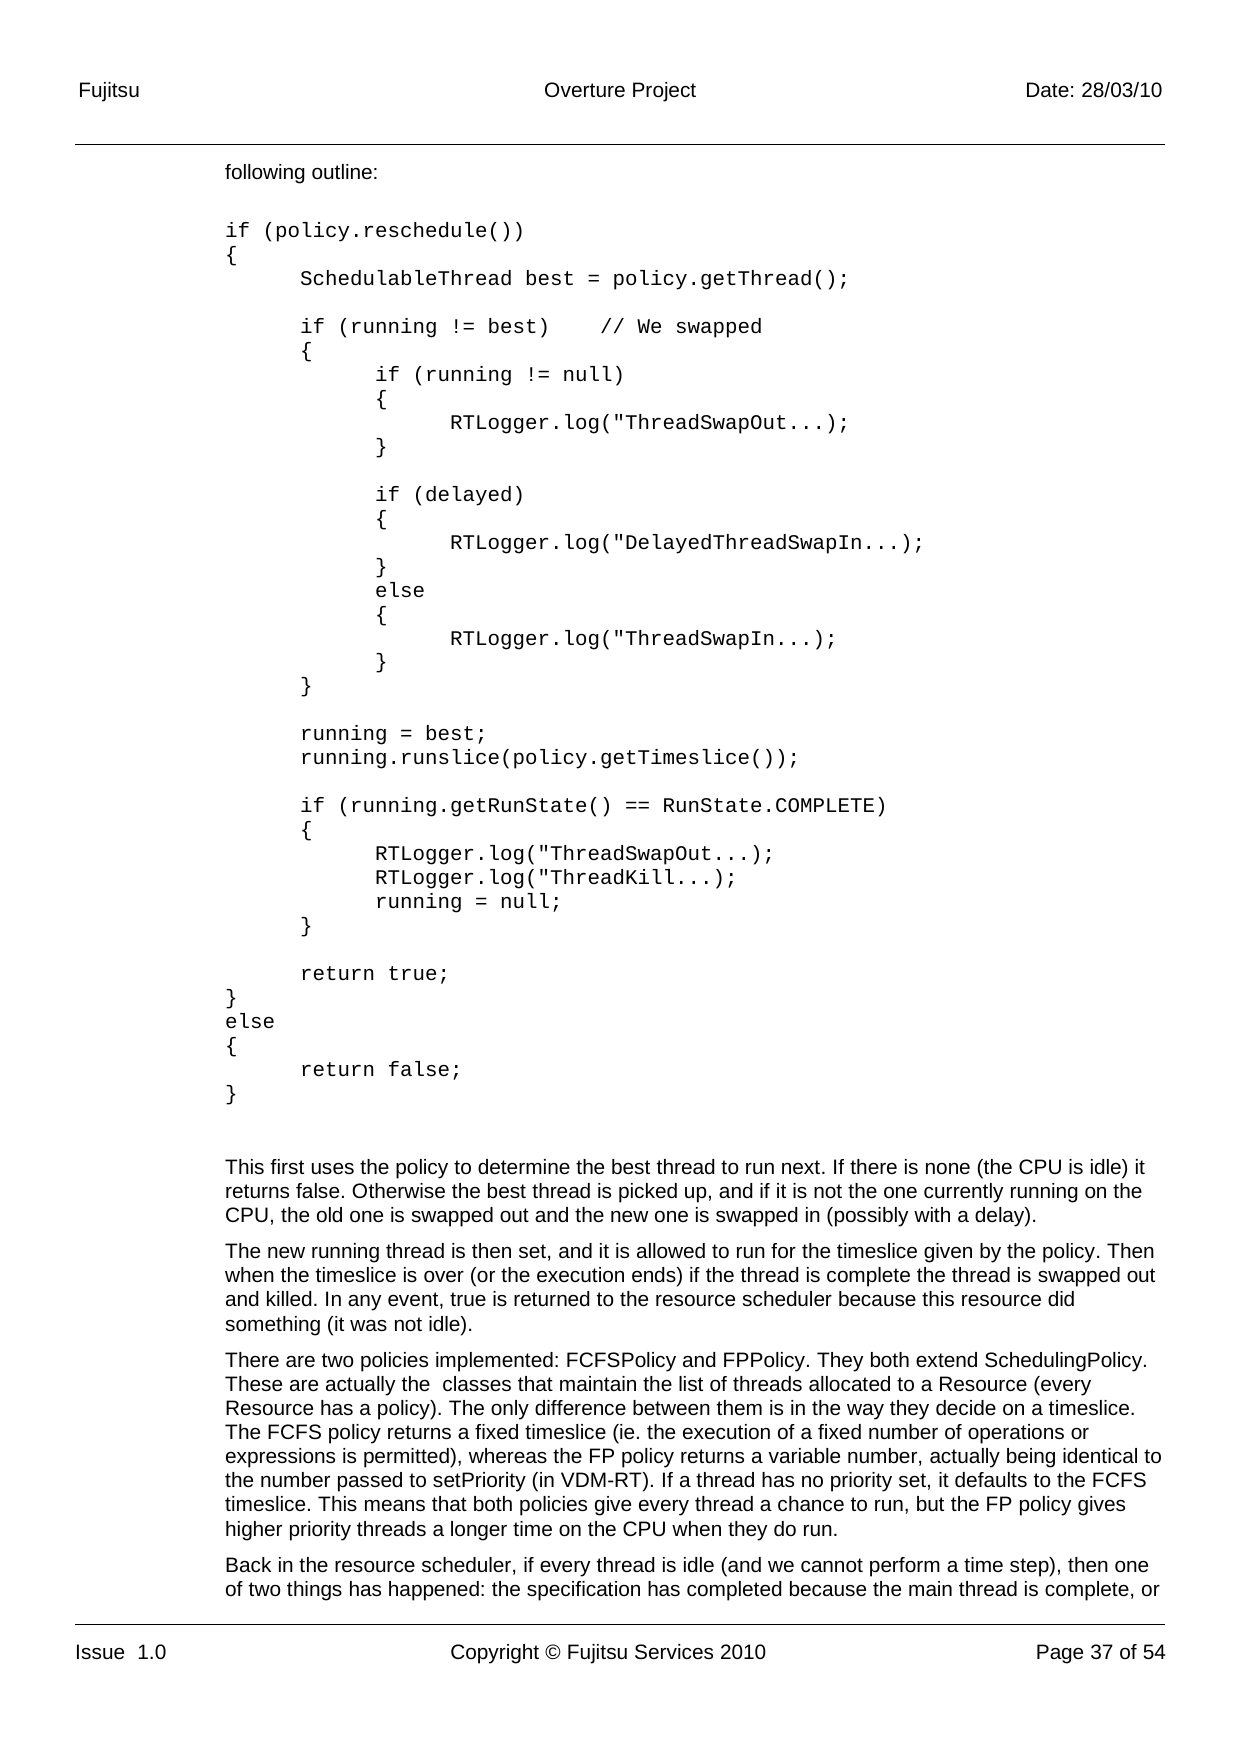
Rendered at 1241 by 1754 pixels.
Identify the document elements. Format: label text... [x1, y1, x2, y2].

text } [225, 987, 1165, 1011]
text if (running != best) // We swapped [225, 316, 1165, 340]
text return false; [225, 1059, 1165, 1083]
text running = null; [225, 891, 1165, 915]
text } [225, 651, 1165, 675]
text { [225, 508, 1165, 532]
text RTLogger.log("ThreadSwapOut...); [225, 412, 1165, 436]
text RTLogger.log("ThreadKill...); [225, 867, 1165, 891]
text following outline: [225, 160, 1165, 184]
text RTLogger.log("ThreadSwapOut...); [225, 843, 1165, 867]
text { [225, 340, 1165, 364]
text { [225, 244, 1165, 268]
text Back in the resource scheduler, if every thread is idle (and we cannot perform a time step), then one of two things has happened: the specification has completed because the main thread is complete, or [225, 1553, 1165, 1601]
text } [225, 1083, 1165, 1107]
text } [225, 556, 1165, 579]
text else [225, 579, 1165, 603]
text if (running != null) [225, 364, 1165, 388]
text RTLogger.log("ThreadSwapIn...); [225, 627, 1165, 651]
text } [225, 675, 1165, 699]
text if (delayed) [225, 484, 1165, 508]
text running.runslice(policy.getTimeslice()); [225, 747, 1165, 771]
text else [225, 1011, 1165, 1035]
text if (running.getRunState() == RunState.COMPLETE) [225, 795, 1165, 819]
text } [225, 436, 1165, 460]
text There are two policies implemented: FCFSPolicy and FPPolicy. They both extend SchedulingPolicy. These are actually the classes that maintain the list of threads allocated to a Resource (every Resource has a policy). The only difference between them is in the way they decide on a timeslice. The FCFS policy returns a fixed timeslice (ie. the execution of a fixed number of operations or expressions is permitted), whereas the FP policy returns a variable number, actually being identical to the number passed to setPriority (in VDM-RT). If a thread has no priority set, it defaults to the FCFS timeslice. This means that both policies give every thread a chance to run, but the FP policy gives higher priority threads a longer time on the CPU when they do run. [225, 1348, 1165, 1541]
text RTLogger.log("DelayedThreadSwapIn...); [225, 532, 1165, 556]
text running = best; [225, 723, 1165, 747]
text return true; [225, 963, 1165, 987]
text { [225, 603, 1165, 627]
text The new running thread is then set, and it is allowed to run for the timeslice given by the policy. Then when the timeslice is over (or the execution ends) if the thread is complete the thread is swapped out and killed. In any event, true is returned to the resource scheduler because this resource did something (it was not idle). [225, 1239, 1165, 1336]
text SchedulableThread best = policy.getThread(); [225, 268, 1165, 292]
text } [225, 915, 1165, 939]
text { [225, 1035, 1165, 1059]
text This first uses the policy to determine the best thread to run next. If there is none (the CPU is idle) it returns false. Otherwise the best thread is picked up, and if it is not the one currently running on the CPU, the old one is swapped out and the new one is swapped in (possibly with a delay). [225, 1154, 1165, 1227]
text { [225, 388, 1165, 412]
text if (policy.reschedule()) [225, 220, 1165, 244]
text { [225, 819, 1165, 843]
